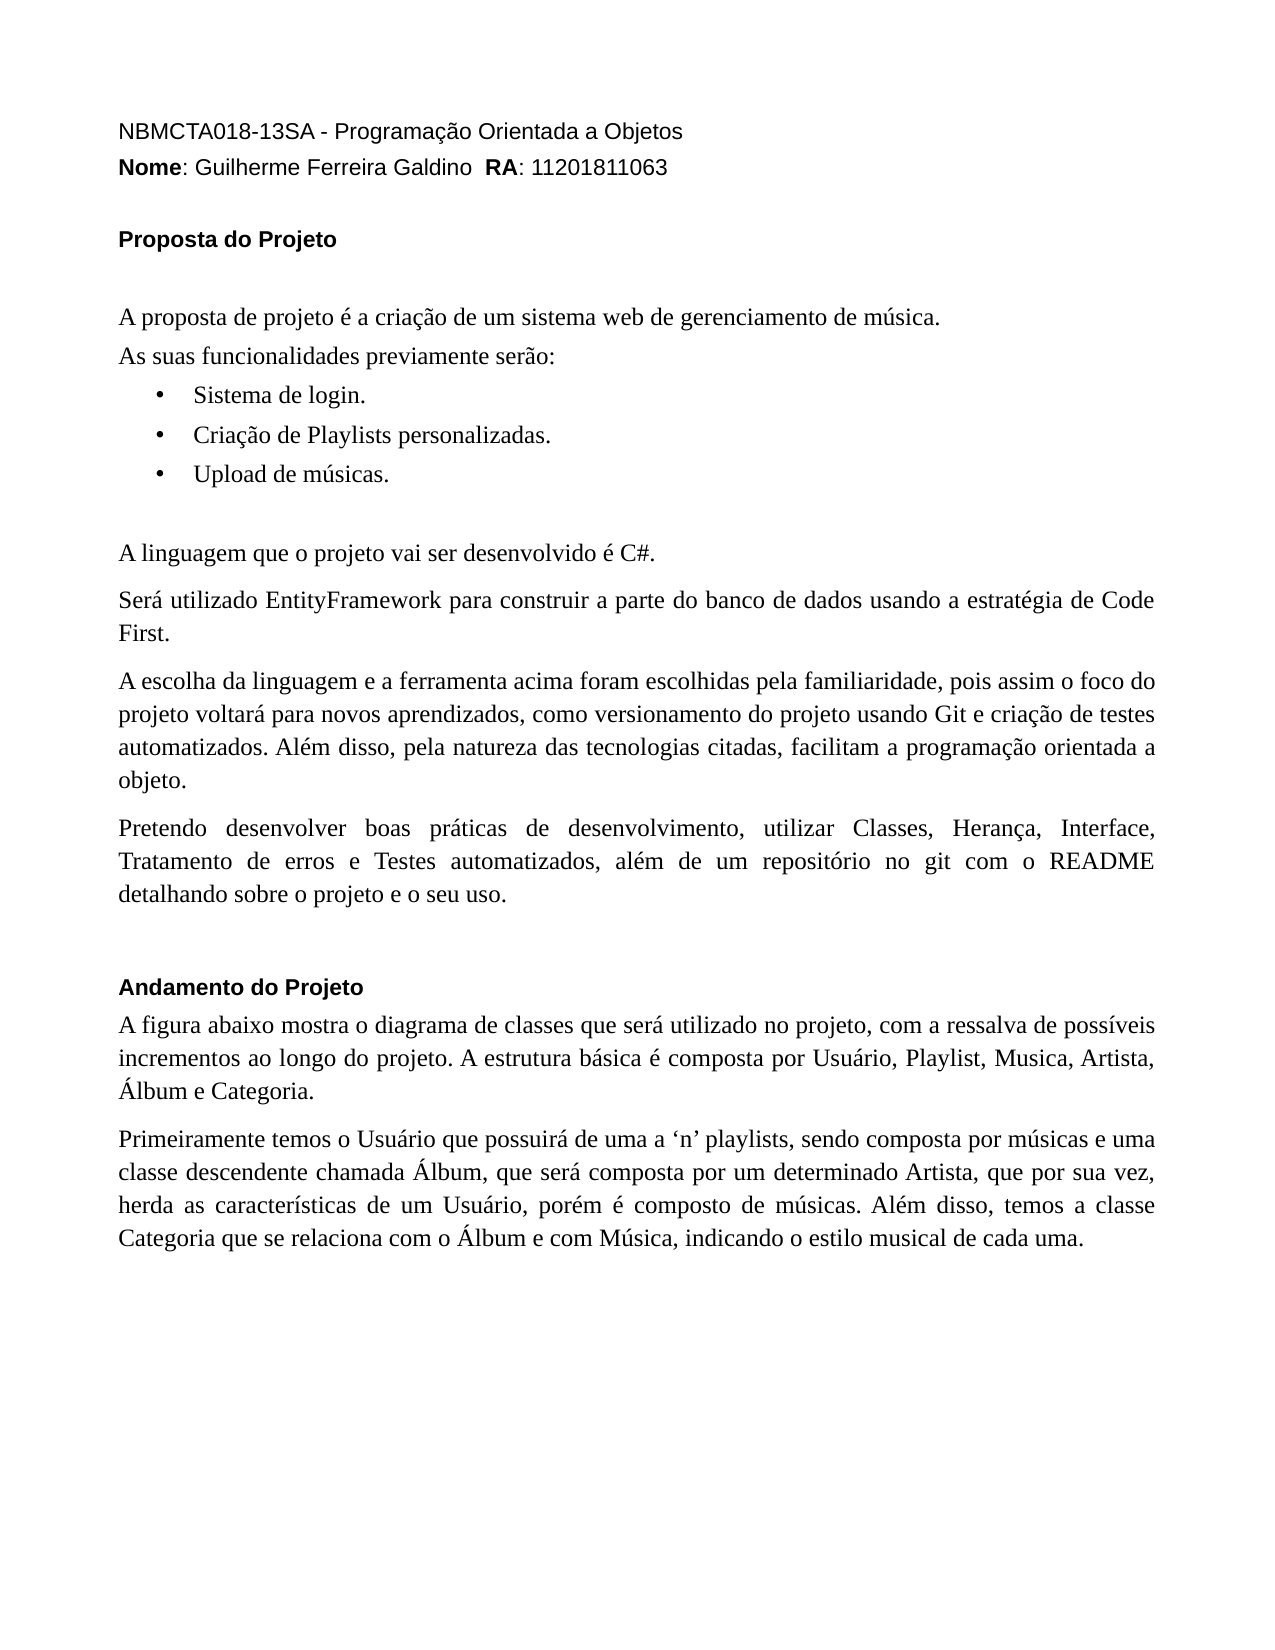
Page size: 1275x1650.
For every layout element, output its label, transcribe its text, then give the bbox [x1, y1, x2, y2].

list Criação de Playlists personalizadas. [156, 420, 1157, 448]
text Proposta do Projeto [118, 226, 1157, 253]
text A escolha da linguagem e a ferramenta acima foram escolhidas pela familiaridade, pois assim o foco do projeto voltará para novos aprendizados, como versionamento do projeto usando Git e criação de testes automatizados. Além disso, pela natureza das tecnologias citadas, facilitam a programação orientada a objeto. [118, 666, 1157, 794]
text A figura abaixo mostra o diagrama de classes que será utilizado no projeto, com a ressalva de possíveis incrementos ao longo do projeto. A estrutura básica é composta por Usuário, Playlist, Musica, Artista, Álbum e Categoria. [118, 1010, 1157, 1105]
text Nome: Guilherme Ferreira Galdino RA: 11201811063 [118, 154, 1157, 181]
text As suas funcionalidades previamente serão: [118, 341, 1157, 370]
text Primeiramente temos o Usuário que possuirá de uma a ‘n’ playlists, sendo composta por músicas e uma classe descendente chamada Álbum, que será composta por um determinado Artista, que por sua vez, herda as características de um Usuário, porém é composto de músicas. Além disso, temos a classe Categoria que se relaciona com o Álbum e com Música, indicando o estilo musical de cada uma. [118, 1124, 1157, 1252]
text A linguagem que o projeto vai ser desenvolvido é C#. [118, 538, 1157, 567]
text NBMCTA018-13SA - Programação Orientada a Objetos [118, 118, 1157, 144]
list Sistema de login. [156, 380, 1157, 409]
text Andamento do Projeto [118, 974, 1157, 1000]
text Pretendo desenvolver boas práticas de desenvolvimento, utilizar Classes, Herança, Interface, Tratamento de erros e Testes automatizados, além de um repositório no git com o README detalhando sobre o projeto e o seu uso. [118, 813, 1157, 908]
text Será utilizado EntityFramework para construir a parte do banco de dados usando a estratégia de Code First. [118, 586, 1157, 647]
list Upload de músicas. [156, 459, 1157, 488]
text A proposta de projeto é a criação de um sistema web de gerenciamento de música. [118, 262, 1157, 330]
